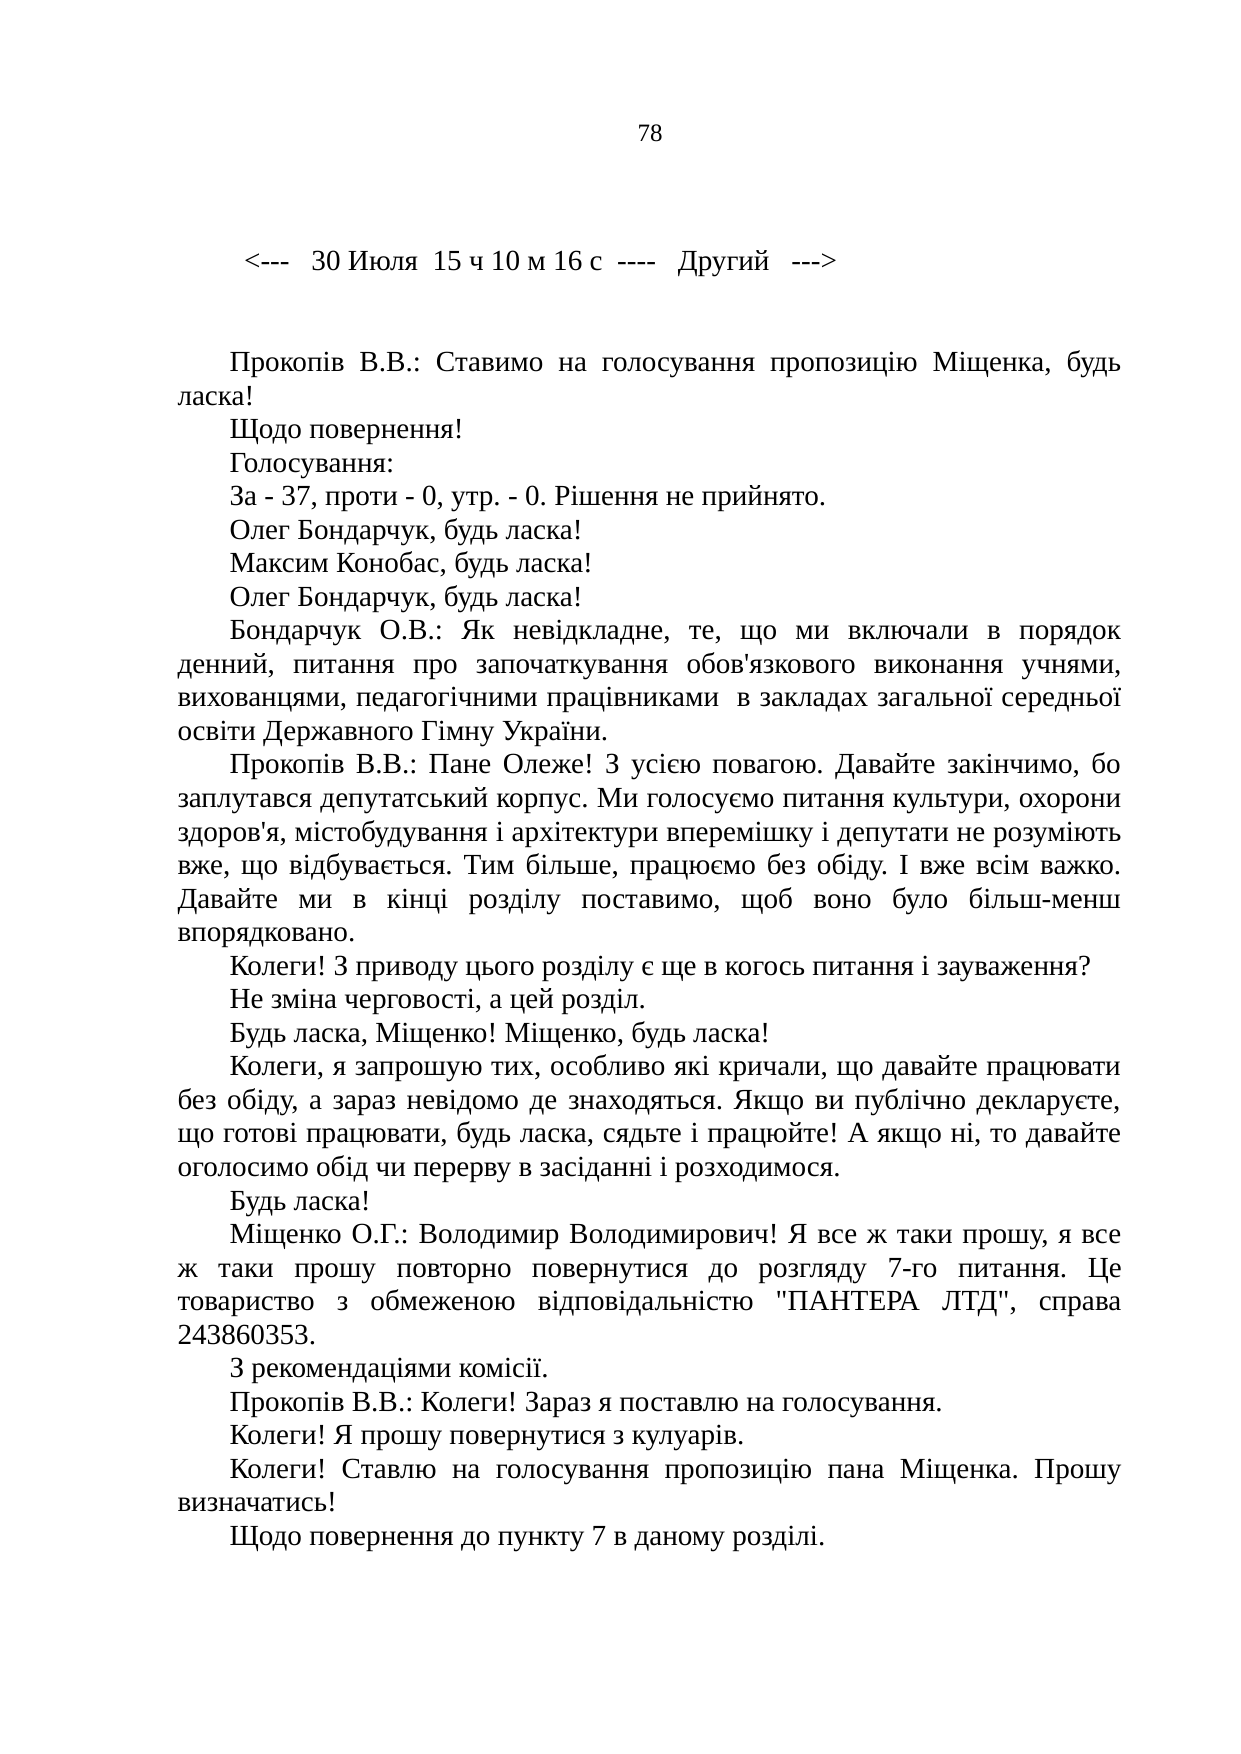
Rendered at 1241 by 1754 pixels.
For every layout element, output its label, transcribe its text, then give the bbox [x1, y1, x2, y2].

text За - 37, проти - 0, утр. - 0. Рішення не прийнято. [177, 478, 1122, 512]
text Щодо повернення! [177, 411, 1122, 445]
text Прокопів В.В.: Колеги! Зараз я поставлю на голосування. [177, 1384, 1122, 1417]
text Голосування: [177, 445, 1122, 478]
text Бондарчук О.В.: Як невідкладне, те, що ми включали в порядок денний, питання про започаткування обов'язкового виконання учнями, вихованцями, педагогічними працівниками в закладах загальної середньої освіти Державного Гімну України. [177, 612, 1122, 747]
text Олег Бондарчук, будь ласка! [177, 579, 1122, 612]
text Колеги, я запрошую тих, особливо які кричали, що давайте працювати без обіду, а зараз невідомо де знаходяться. Якщо ви публічно декларуєте, що готові працювати, будь ласка, сядьте і працюйте! А якщо ні, то давайте оголосимо обід чи перерву в засіданні і розходимося. [177, 1048, 1122, 1183]
text Колеги! З приводу цього розділу є ще в когось питання і зауваження? [177, 948, 1122, 981]
text Прокопів В.В.: Ставимо на голосування пропозицію Міщенка, будь ласка! [177, 344, 1122, 411]
text Олег Бондарчук, будь ласка! [177, 512, 1122, 545]
text Будь ласка! [177, 1183, 1122, 1216]
text Максим Конобас, будь ласка! [177, 545, 1122, 579]
text Не зміна черговості, а цей розділ. [177, 981, 1122, 1015]
text Колеги! Ставлю на голосування пропозицію пана Міщенка. Прошу визначатись! [177, 1451, 1122, 1518]
text Щодо повернення до пункту 7 в даному розділі. [177, 1518, 1122, 1552]
text Прокопів В.В.: Пане Олеже! З усією повагою. Давайте закінчимо, бо заплутався депутатський корпус. Ми голосуємо питання культури, охорони здоров'я, містобудування і архітектури вперемішку і депутати не розуміють вже, що відбувається. Тим більше, працюємо без обіду. І вже всім важко. Давайте ми в кінці розділу поставимо, щоб воно було більш-менш впорядковано. [177, 747, 1122, 948]
text Будь ласка, Міщенко! Міщенко, будь ласка! [177, 1015, 1122, 1048]
text Колеги! Я прошу повернутися з кулуарів. [177, 1417, 1122, 1451]
text <--- 30 Июля 15 ч 10 м 16 с ---- Другий ---> [177, 243, 1122, 277]
text З рекомендаціями комісії. [177, 1350, 1122, 1384]
text Міщенко О.Г.: Володимир Володимирович! Я все ж таки прошу, я все ж таки прошу повторно повернутися до розгляду 7-го питання. Це товариство з обмеженою відповідальністю "ПАНТЕРА ЛТД", справа 243860353. [177, 1216, 1122, 1350]
